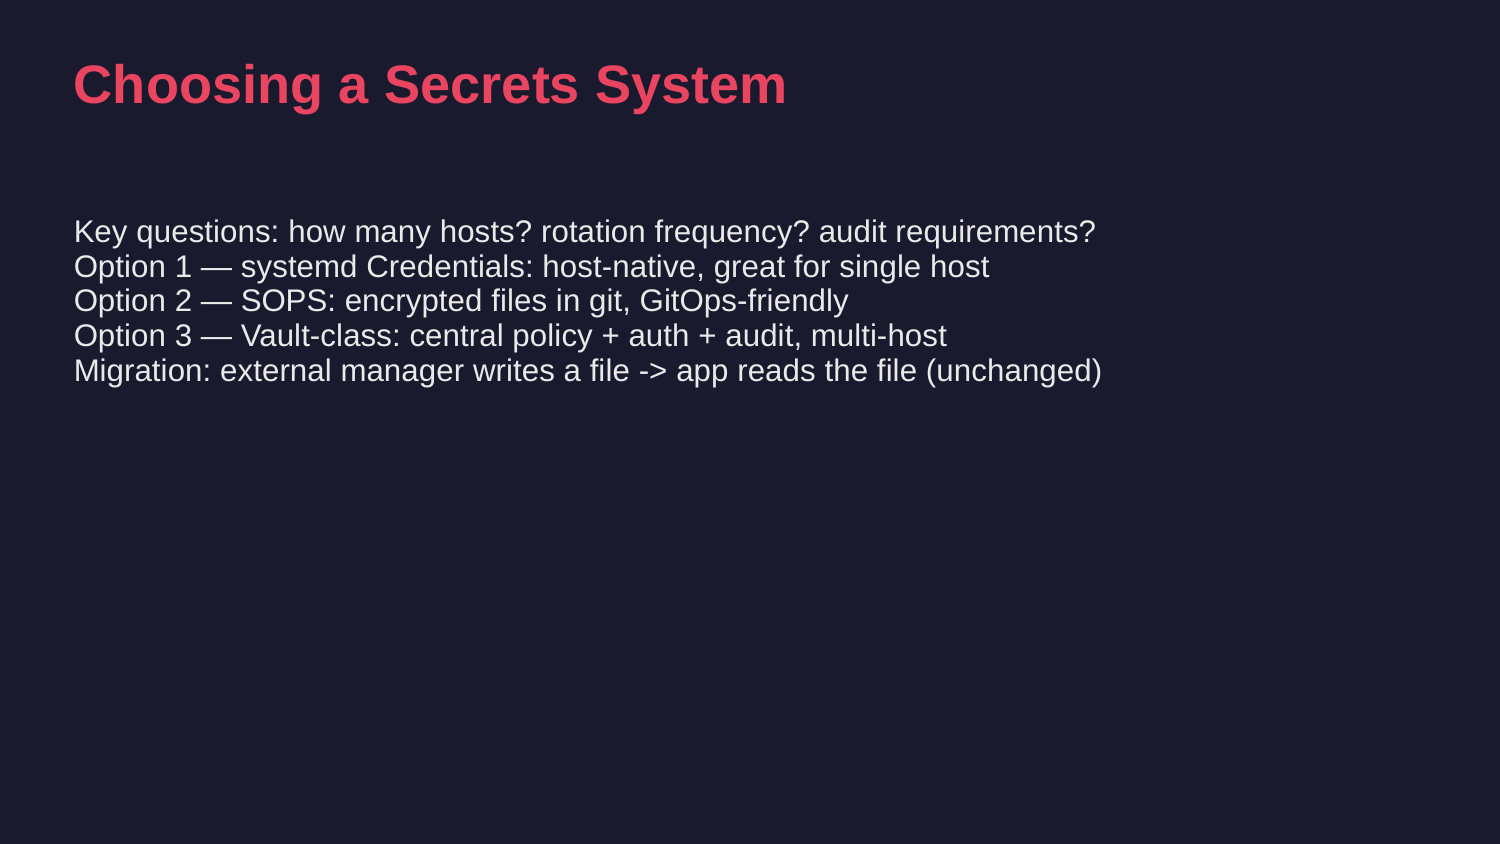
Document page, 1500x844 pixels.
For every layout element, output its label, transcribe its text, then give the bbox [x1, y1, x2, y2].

title Choosing a Secrets System [59, 47, 1441, 166]
text_box Key questions: how many hosts? rotation frequency? audit requirements? Option 1 — systemd Credentials: host-native, great for single host Option 2 — SOPS: encrypted files in git, GitOps-friendly Option 3 — Vault-class: central policy + auth + audit, multi-host Migration: external manager writes a file -> app reads the file (unchanged) [59, 206, 1441, 798]
